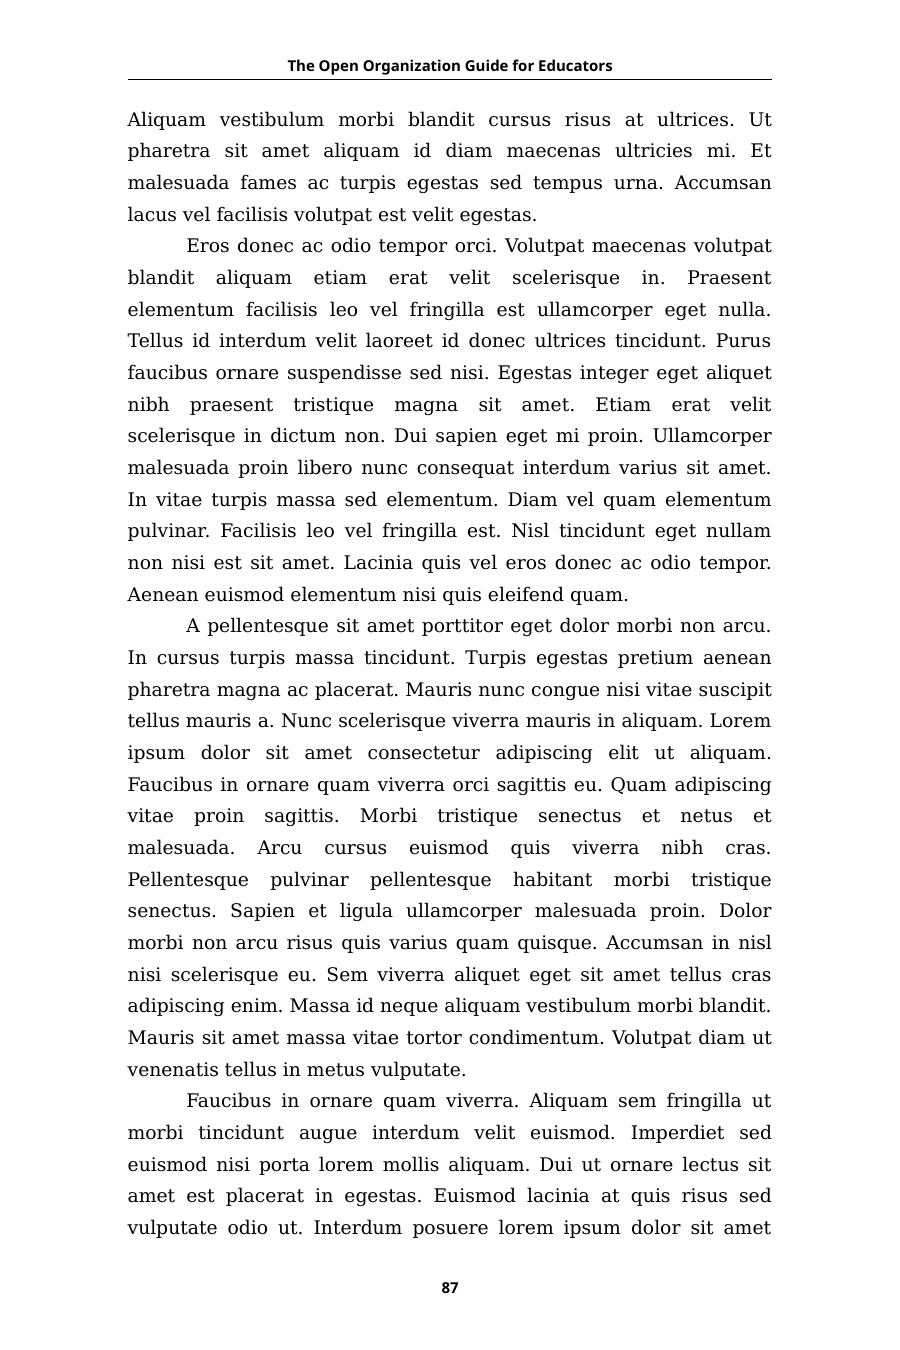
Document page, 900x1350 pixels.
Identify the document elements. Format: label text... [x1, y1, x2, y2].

text A pellentesque sit amet porttitor eget dolor morbi non arcu. In cursus turpis massa tincidunt. Turpis egestas pretium aenean pharetra magna ac placerat. Mauris nunc congue nisi vitae suscipit tellus mauris a. Nunc scelerisque viverra mauris in aliquam. Lorem ipsum dolor sit amet consectetur adipiscing elit ut aliquam. Faucibus in ornare quam viverra orci sagittis eu. Quam adipiscing vitae proin sagittis. Morbi tristique senectus et netus et malesuada. Arcu cursus euismod quis viverra nibh cras. Pellentesque pulvinar pellentesque habitant morbi tristique senectus. Sapien et ligula ullamcorper malesuada proin. Dolor morbi non arcu risus quis varius quam quisque. Accumsan in nisl nisi scelerisque eu. Sem viverra aliquet eget sit amet tellus cras adipiscing enim. Massa id neque aliquam vestibulum morbi blandit. Mauris sit amet massa vitae tortor condimentum. Volutpat diam ut venenatis tellus in metus vulputate. [127, 615, 772, 1081]
text Faucibus in ornare quam viverra. Aliquam sem fringilla ut morbi tincidunt augue interdum velit euismod. Imperdiet sed euismod nisi porta lorem mollis aliquam. Dui ut ornare lectus sit amet est placerat in egestas. Euismod lacinia at quis risus sed vulputate odio ut. Interdum posuere lorem ipsum dolor sit amet [127, 1090, 772, 1239]
text Aliquam vestibulum morbi blandit cursus risus at ultrices. Ut pharetra sit amet aliquam id diam maecenas ultricies mi. Et malesuada fames ac turpis egestas sed tempus urna. Accumsan lacus vel facilisis volutpat est velit egestas. [127, 109, 772, 226]
text Eros donec ac odio tempor orci. Volutpat maecenas volutpat blandit aliquam etiam erat velit scelerisque in. Praesent elementum facilisis leo vel fringilla est ullamcorper eget nulla. Tellus id interdum velit laoreet id donec ultrices tincidunt. Purus faucibus ornare suspendisse sed nisi. Egestas integer eget aliquet nibh praesent tristique magna sit amet. Etiam erat velit scelerisque in dictum non. Dui sapien eget mi proin. Ullamcorper malesuada proin libero nunc consequat interdum varius sit amet. In vitae turpis massa sed elementum. Diam vel quam elementum pulvinar. Facilisis leo vel fringilla est. Nisl tincidunt eget nullam non nisi est sit amet. Lacinia quis vel eros donec ac odio tempor. Aenean euismod elementum nisi quis eleifend quam. [127, 235, 772, 606]
